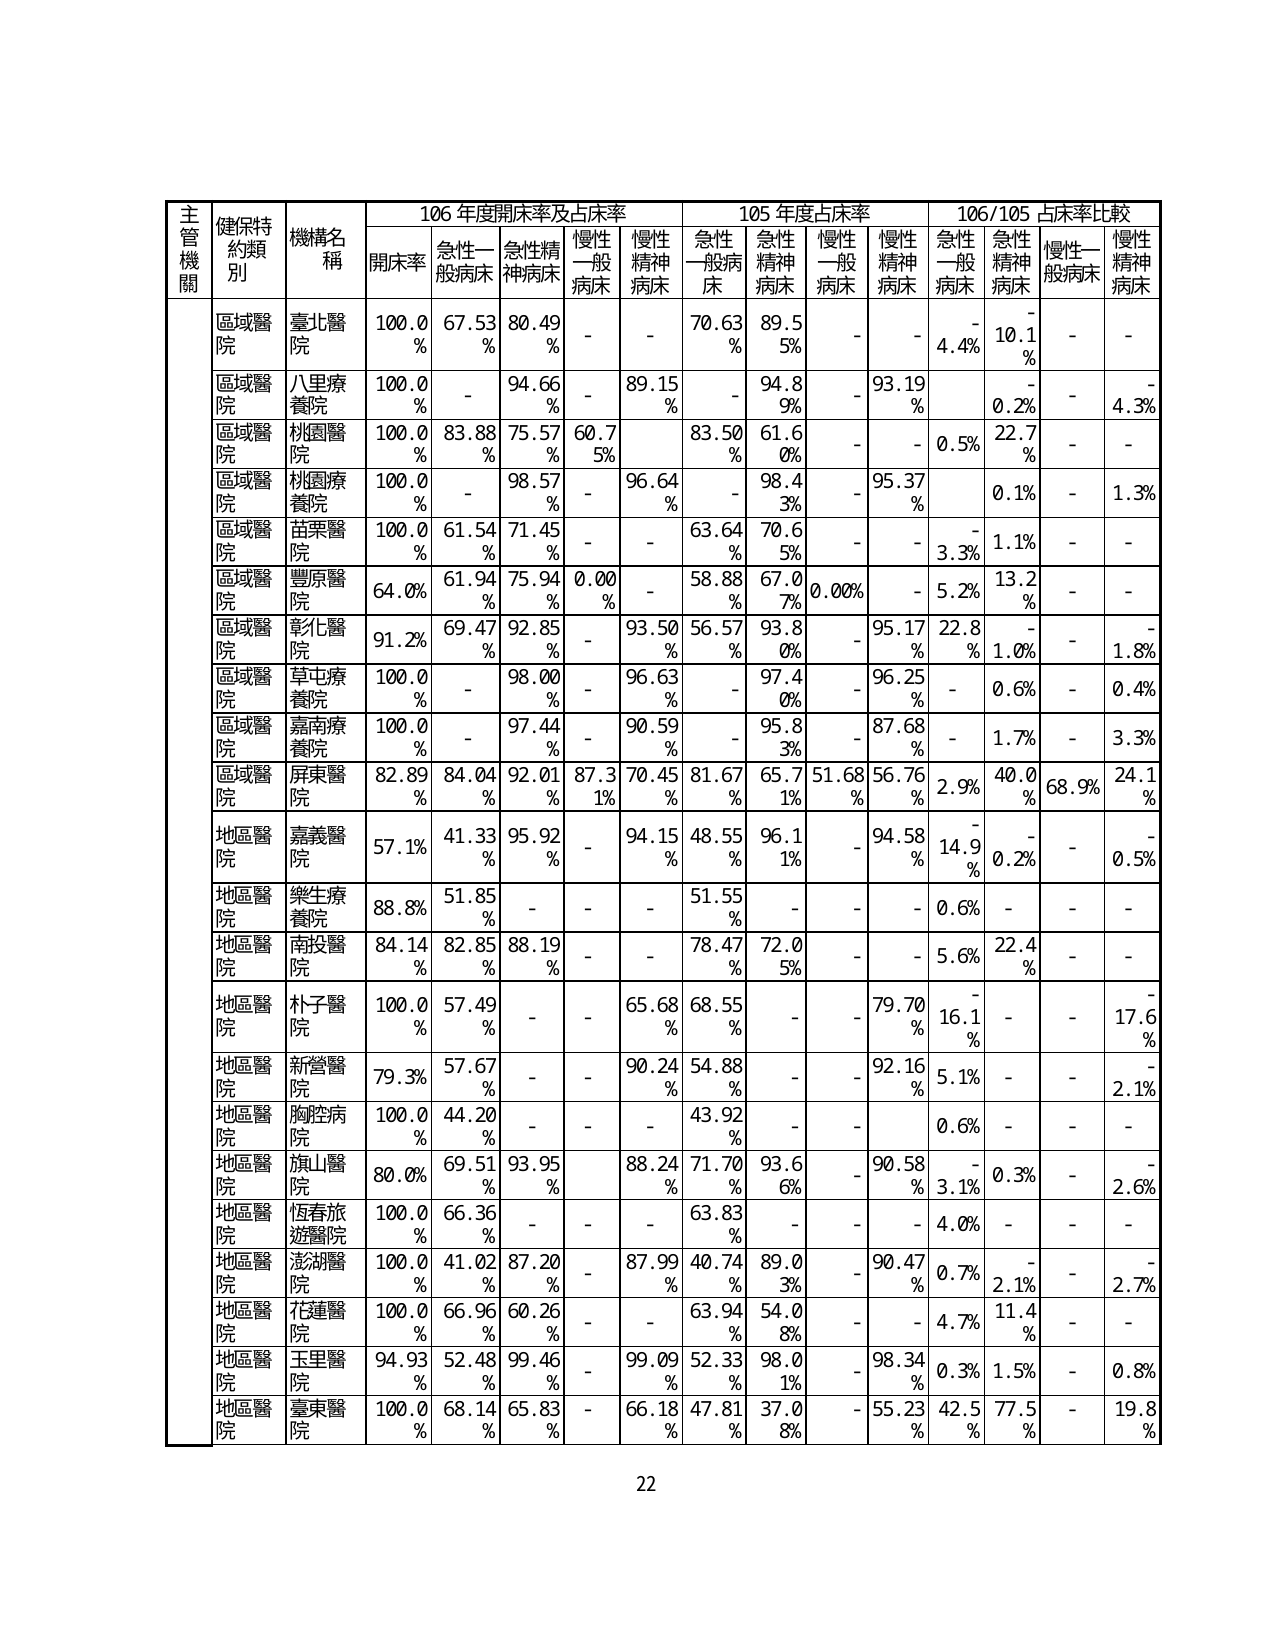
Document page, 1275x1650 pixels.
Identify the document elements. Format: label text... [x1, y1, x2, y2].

table_cell -4.3% [1105, 371, 1159, 418]
table_cell [929, 371, 984, 418]
table_cell 胸腔病院 [287, 1102, 365, 1150]
table_cell - [807, 1151, 867, 1199]
table_cell 100.0% [367, 1102, 431, 1150]
table_cell 69.47% [432, 616, 499, 663]
table_cell 22.7% [985, 420, 1039, 467]
table_cell 樂生療養院 [287, 884, 365, 931]
table_cell - [807, 1102, 867, 1150]
table_cell - [807, 812, 867, 882]
table_cell 0.8% [1105, 1347, 1159, 1394]
table_cell 100.0% [367, 1200, 431, 1248]
table_cell - [1105, 420, 1159, 467]
table_cell 94.89% [747, 371, 805, 418]
table_cell 98.01% [747, 1347, 805, 1394]
table_cell 68.9% [1041, 763, 1104, 810]
table_cell 92.16% [869, 1053, 928, 1101]
table_cell 95.37% [869, 469, 928, 516]
table_cell 豐原醫院 [287, 567, 365, 614]
table_cell - [1041, 567, 1104, 614]
table_cell - [683, 469, 745, 516]
table_cell 43.92% [683, 1102, 745, 1150]
table_cell - [565, 933, 619, 980]
table_cell - [1041, 665, 1104, 712]
table_cell 恆春旅遊醫院 [287, 1200, 365, 1248]
table_cell 慢性精神病床 [1105, 227, 1159, 298]
table_cell 地區醫院 [213, 1102, 285, 1150]
table_cell 桃園醫院 [287, 420, 365, 467]
table_cell 80.49% [501, 299, 563, 369]
table_cell 56.57% [683, 616, 745, 663]
table_header 健保特約類別 [213, 203, 285, 298]
table_cell - [747, 884, 805, 931]
table_cell 71.70% [683, 1151, 745, 1199]
table_cell - [565, 1298, 619, 1346]
table_cell - [807, 1396, 867, 1443]
table_cell 區域醫院 [213, 299, 285, 369]
table_cell 98.57% [501, 469, 563, 516]
table_cell 87.20% [501, 1249, 563, 1297]
table_cell 100.0% [367, 665, 431, 712]
table_cell 65.71% [747, 763, 805, 810]
table_cell 玉里醫院 [287, 1347, 365, 1394]
table_cell 90.47% [869, 1249, 928, 1297]
table_cell 0.3% [985, 1151, 1039, 1199]
table_cell 51.55% [683, 884, 745, 931]
table_cell 0.6% [929, 1102, 984, 1150]
table_cell - [929, 714, 984, 761]
table_cell - [807, 371, 867, 418]
table_cell 92.01% [501, 763, 563, 810]
table_cell - [807, 1200, 867, 1248]
table_cell 1.5% [985, 1347, 1039, 1394]
table_cell 5.2% [929, 567, 984, 614]
table_cell 42.5% [929, 1396, 984, 1443]
table_cell 區域醫院 [213, 371, 285, 418]
table_cell - [1105, 1298, 1159, 1346]
table_cell 60.75% [565, 420, 619, 467]
table_cell - [565, 812, 619, 882]
table_cell - [621, 518, 682, 565]
table_cell - [1041, 884, 1104, 931]
table_cell 地區醫院 [213, 982, 285, 1052]
table_cell 56.76% [869, 763, 928, 810]
table_cell 61.94% [432, 567, 499, 614]
table_cell - [1041, 469, 1104, 516]
table_cell - [565, 1347, 619, 1394]
table_cell - [807, 1347, 867, 1394]
table_cell 南投醫院 [287, 933, 365, 980]
table_cell [929, 469, 984, 516]
table_cell - [985, 884, 1039, 931]
table_cell 57.67% [432, 1053, 499, 1101]
table_cell - [1041, 812, 1104, 882]
table_cell - [501, 982, 563, 1052]
table_cell 地區醫院 [213, 1298, 285, 1346]
table_cell - [985, 1200, 1039, 1248]
table_cell 92.85% [501, 616, 563, 663]
table_cell - [1041, 1347, 1104, 1394]
table_cell 區域醫院 [213, 665, 285, 712]
table_cell - [565, 884, 619, 931]
table_cell 67.53% [432, 299, 499, 369]
table_cell 1.1% [985, 518, 1039, 565]
table_cell -2.1% [985, 1249, 1039, 1297]
table_cell 區域醫院 [213, 518, 285, 565]
table_cell 93.80% [747, 616, 805, 663]
table_cell -0.2% [985, 812, 1039, 882]
table_cell - [621, 1102, 682, 1150]
table_cell 63.94% [683, 1298, 745, 1346]
table_cell 急性精神病床 [985, 227, 1039, 298]
table_cell 67.07% [747, 567, 805, 614]
table_cell - [432, 714, 499, 761]
table_cell 93.95% [501, 1151, 563, 1199]
table_cell 慢性一般病床 [807, 227, 867, 298]
table_cell 99.09% [621, 1347, 682, 1394]
table_cell 83.50% [683, 420, 745, 467]
table_cell 100.0% [367, 1396, 431, 1443]
table_cell - [747, 1102, 805, 1150]
table_cell - [1041, 1151, 1104, 1199]
table_cell 96.11% [747, 812, 805, 882]
table_header 機構名稱 [287, 203, 365, 298]
table_cell 草屯療養院 [287, 665, 365, 712]
table_cell 5.1% [929, 1053, 984, 1101]
table_cell 40.74% [683, 1249, 745, 1297]
table_cell - [1105, 1200, 1159, 1248]
table_cell - [985, 1102, 1039, 1150]
table_cell 82.89% [367, 763, 431, 810]
table_cell 83.88% [432, 420, 499, 467]
table_cell - [683, 714, 745, 761]
table_cell 61.54% [432, 518, 499, 565]
table_cell - [565, 714, 619, 761]
table_cell - [807, 714, 867, 761]
table_cell - [807, 518, 867, 565]
table_cell 19.8% [1105, 1396, 1159, 1443]
table_cell 地區醫院 [213, 1396, 285, 1443]
table_cell 急性一般病床 [929, 227, 984, 298]
table_cell 0.6% [985, 665, 1039, 712]
table_cell - [807, 1298, 867, 1346]
table_cell 54.88% [683, 1053, 745, 1101]
table_cell -10.1% [985, 299, 1039, 369]
table_header 主管機關 [168, 203, 211, 298]
table_cell 64.0% [367, 567, 431, 614]
table_cell - [929, 665, 984, 712]
table_cell 88.19% [501, 933, 563, 980]
table_cell 22.4% [985, 933, 1039, 980]
table_cell - [501, 884, 563, 931]
table_cell 90.58% [869, 1151, 928, 1199]
table_cell 急性一般病床 [683, 227, 745, 298]
table_cell - [985, 1053, 1039, 1101]
table_cell 93.19% [869, 371, 928, 418]
table_cell 區域醫院 [213, 616, 285, 663]
table_cell - [565, 665, 619, 712]
table_cell 93.50% [621, 616, 682, 663]
table_cell - [501, 1200, 563, 1248]
table_cell - [432, 371, 499, 418]
table_cell 慢性精神病床 [869, 227, 928, 298]
table_cell 嘉義醫院 [287, 812, 365, 882]
table_cell 98.43% [747, 469, 805, 516]
table_cell 100.0% [367, 469, 431, 516]
table_cell 68.55% [683, 982, 745, 1052]
table_cell 40.0% [985, 763, 1039, 810]
table_cell 87.68% [869, 714, 928, 761]
table_cell 94.93% [367, 1347, 431, 1394]
table_cell - [1041, 299, 1104, 369]
table_cell 0.3% [929, 1347, 984, 1394]
table_cell 97.44% [501, 714, 563, 761]
table_cell - [1041, 714, 1104, 761]
table_cell 0.5% [929, 420, 984, 467]
table_cell - [1041, 1249, 1104, 1297]
table_cell 94.58% [869, 812, 928, 882]
table_cell -3.3% [929, 518, 984, 565]
table_cell 地區醫院 [213, 1347, 285, 1394]
table_cell [869, 1102, 928, 1150]
table_cell 98.00% [501, 665, 563, 712]
table_cell 82.85% [432, 933, 499, 980]
table_cell 0.4% [1105, 665, 1159, 712]
table_cell - [1105, 884, 1159, 931]
table_cell - [683, 371, 745, 418]
table_cell 66.96% [432, 1298, 499, 1346]
table_cell 37.08% [747, 1396, 805, 1443]
table_cell 急性精神病床 [501, 227, 563, 298]
table_cell 慢性精神病床 [621, 227, 682, 298]
table_cell 地區醫院 [213, 812, 285, 882]
table_cell - [565, 1200, 619, 1248]
table_header 106/105占床率比較 [929, 203, 1159, 226]
table_cell - [1105, 518, 1159, 565]
table_cell 八里療養院 [287, 371, 365, 418]
table_cell 95.92% [501, 812, 563, 882]
table_cell 41.02% [432, 1249, 499, 1297]
table_cell - [869, 299, 928, 369]
table_cell 96.64% [621, 469, 682, 516]
table_cell 66.36% [432, 1200, 499, 1248]
table_cell - [565, 518, 619, 565]
table_cell [168, 299, 211, 1443]
table_cell - [747, 982, 805, 1052]
table_cell 區域醫院 [213, 714, 285, 761]
table_cell - [565, 469, 619, 516]
table_cell 嘉南療養院 [287, 714, 365, 761]
table_cell - [565, 1396, 619, 1443]
table_cell - [869, 933, 928, 980]
table_cell 開床率 [367, 227, 431, 298]
table_cell - [621, 933, 682, 980]
table_cell 朴子醫院 [287, 982, 365, 1052]
table_cell 100.0% [367, 714, 431, 761]
table_cell - [565, 1053, 619, 1101]
table_cell 94.15% [621, 812, 682, 882]
table_cell -4.4% [929, 299, 984, 369]
table_cell 區域醫院 [213, 420, 285, 467]
table_cell 68.14% [432, 1396, 499, 1443]
table_cell 區域醫院 [213, 469, 285, 516]
table_cell 80.0% [367, 1151, 431, 1199]
table_cell 區域醫院 [213, 567, 285, 614]
table_cell 61.60% [747, 420, 805, 467]
table_cell - [869, 884, 928, 931]
table_cell 95.83% [747, 714, 805, 761]
table_cell 22.8% [929, 616, 984, 663]
table_cell - [565, 1102, 619, 1150]
table_cell -2.6% [1105, 1151, 1159, 1199]
table_cell 60.26% [501, 1298, 563, 1346]
table_cell - [621, 299, 682, 369]
table_cell -17.6% [1105, 982, 1159, 1052]
table_cell - [1041, 1396, 1104, 1443]
table_cell 84.04% [432, 763, 499, 810]
table_cell 47.81% [683, 1396, 745, 1443]
table_cell 87.99% [621, 1249, 682, 1297]
table_cell 77.5% [985, 1396, 1039, 1443]
table_header 105年度占床率 [683, 203, 928, 226]
table_cell 63.83% [683, 1200, 745, 1248]
table_cell 花蓮醫院 [287, 1298, 365, 1346]
table_cell - [869, 420, 928, 467]
table_cell 屏東醫院 [287, 763, 365, 810]
table_cell 93.66% [747, 1151, 805, 1199]
table_cell 81.67% [683, 763, 745, 810]
table_cell 100.0% [367, 518, 431, 565]
table_cell 急性一般病床 [432, 227, 499, 298]
table_cell - [1041, 1200, 1104, 1248]
table_cell - [621, 884, 682, 931]
table_cell - [1041, 518, 1104, 565]
table_cell 90.24% [621, 1053, 682, 1101]
table_cell - [807, 665, 867, 712]
table_cell 100.0% [367, 371, 431, 418]
table_cell - [501, 1102, 563, 1150]
table_cell - [1041, 1053, 1104, 1101]
table_cell 100.0% [367, 420, 431, 467]
table_cell 2.9% [929, 763, 984, 810]
table_cell 54.08% [747, 1298, 805, 1346]
table_cell 88.24% [621, 1151, 682, 1199]
table_cell 100.0% [367, 1249, 431, 1297]
table_cell 89.03% [747, 1249, 805, 1297]
table_cell 96.25% [869, 665, 928, 712]
table_cell 91.2% [367, 616, 431, 663]
table_cell - [621, 1298, 682, 1346]
table_cell 地區醫院 [213, 933, 285, 980]
table_cell 0.7% [929, 1249, 984, 1297]
table_cell 慢性一般病床 [565, 227, 619, 298]
table_cell - [565, 299, 619, 369]
table_cell 彰化醫院 [287, 616, 365, 663]
table_cell - [869, 567, 928, 614]
table_cell - [807, 1053, 867, 1101]
table_cell 區域醫院 [213, 763, 285, 810]
table_cell - [869, 1298, 928, 1346]
table_cell [565, 1151, 619, 1199]
table_cell - [807, 469, 867, 516]
table_cell 44.20% [432, 1102, 499, 1150]
table_cell - [432, 469, 499, 516]
table_cell 5.6% [929, 933, 984, 980]
table_cell 4.0% [929, 1200, 984, 1248]
table_cell 97.40% [747, 665, 805, 712]
table_cell 78.47% [683, 933, 745, 980]
table_cell 0.00% [565, 567, 619, 614]
table_cell 臺北醫院 [287, 299, 365, 369]
table_cell 99.46% [501, 1347, 563, 1394]
table_cell -14.9% [929, 812, 984, 882]
table_cell - [1041, 982, 1104, 1052]
table_cell 71.45% [501, 518, 563, 565]
table_cell -2.1% [1105, 1053, 1159, 1101]
table_cell - [807, 1249, 867, 1297]
table_cell 69.51% [432, 1151, 499, 1199]
table_cell - [807, 982, 867, 1052]
table_cell 地區醫院 [213, 1053, 285, 1101]
table_cell 100.0% [367, 299, 431, 369]
table_cell 旗山醫院 [287, 1151, 365, 1199]
table_cell 地區醫院 [213, 1200, 285, 1248]
table_cell 慢性一般病床 [1041, 227, 1104, 298]
table_cell -2.7% [1105, 1249, 1159, 1297]
table_cell - [1041, 420, 1104, 467]
table_cell - [565, 616, 619, 663]
table_cell - [807, 933, 867, 980]
table_cell 桃園療養院 [287, 469, 365, 516]
table_cell [621, 420, 682, 467]
table_cell -3.1% [929, 1151, 984, 1199]
table_cell 89.55% [747, 299, 805, 369]
table_cell - [807, 616, 867, 663]
table_cell -1.8% [1105, 616, 1159, 663]
table_cell - [565, 1249, 619, 1297]
table_cell - [869, 1200, 928, 1248]
table_cell 70.45% [621, 763, 682, 810]
table_cell - [1041, 1102, 1104, 1150]
table_cell 65.68% [621, 982, 682, 1052]
table_cell - [1041, 1298, 1104, 1346]
table_cell -1.0% [985, 616, 1039, 663]
table_cell 24.1% [1105, 763, 1159, 810]
table_cell 1.7% [985, 714, 1039, 761]
table_cell - [565, 982, 619, 1052]
table_cell 79.3% [367, 1053, 431, 1101]
table_cell 72.05% [747, 933, 805, 980]
table_cell 澎湖醫院 [287, 1249, 365, 1297]
table_cell - [683, 665, 745, 712]
table_cell 4.7% [929, 1298, 984, 1346]
table_cell - [1041, 933, 1104, 980]
table_cell 臺東醫院 [287, 1396, 365, 1443]
table_cell 96.63% [621, 665, 682, 712]
table_cell 90.59% [621, 714, 682, 761]
table_cell 地區醫院 [213, 1151, 285, 1199]
table_cell 84.14% [367, 933, 431, 980]
table_cell 57.49% [432, 982, 499, 1052]
table_cell 65.83% [501, 1396, 563, 1443]
table_cell 11.4% [985, 1298, 1039, 1346]
table_cell - [807, 420, 867, 467]
table_cell - [621, 1200, 682, 1248]
table_cell - [747, 1200, 805, 1248]
table_cell - [1105, 933, 1159, 980]
table_cell 0.00% [807, 567, 867, 614]
table_cell 70.65% [747, 518, 805, 565]
table_cell - [807, 299, 867, 369]
table_cell - [807, 884, 867, 931]
table_cell 地區醫院 [213, 1249, 285, 1297]
table_cell 98.34% [869, 1347, 928, 1394]
table_cell 13.2% [985, 567, 1039, 614]
table_header 106年度開床率及占床率 [367, 203, 682, 226]
table_cell 75.57% [501, 420, 563, 467]
table_cell 新營醫院 [287, 1053, 365, 1101]
table_cell - [1105, 567, 1159, 614]
table_cell 51.85% [432, 884, 499, 931]
table_cell 87.31% [565, 763, 619, 810]
table_cell 100.0% [367, 1298, 431, 1346]
table_cell 41.33% [432, 812, 499, 882]
table_cell 70.63% [683, 299, 745, 369]
table_cell - [747, 1053, 805, 1101]
table_cell -16.1% [929, 982, 984, 1052]
table_cell 55.23% [869, 1396, 928, 1443]
table_cell 0.1% [985, 469, 1039, 516]
table_cell - [985, 982, 1039, 1052]
table_cell - [1041, 371, 1104, 418]
table_cell 88.8% [367, 884, 431, 931]
table_cell 75.94% [501, 567, 563, 614]
table_cell 57.1% [367, 812, 431, 882]
table_cell 1.3% [1105, 469, 1159, 516]
table_cell - [1041, 616, 1104, 663]
table_cell - [1105, 299, 1159, 369]
table_cell -0.5% [1105, 812, 1159, 882]
table_cell 52.48% [432, 1347, 499, 1394]
table_cell - [1105, 1102, 1159, 1150]
table_cell 52.33% [683, 1347, 745, 1394]
table_cell - [432, 665, 499, 712]
table_cell 3.3% [1105, 714, 1159, 761]
table_cell - [501, 1053, 563, 1101]
table_cell - [621, 567, 682, 614]
table_cell 94.66% [501, 371, 563, 418]
table_cell 89.15% [621, 371, 682, 418]
table_cell 48.55% [683, 812, 745, 882]
table_cell 0.6% [929, 884, 984, 931]
table_cell 地區醫院 [213, 884, 285, 931]
table_cell - [869, 518, 928, 565]
table_cell 58.88% [683, 567, 745, 614]
table_cell 66.18% [621, 1396, 682, 1443]
table_cell 63.64% [683, 518, 745, 565]
table_cell -0.2% [985, 371, 1039, 418]
table_cell - [565, 371, 619, 418]
table_cell 急性精神病床 [747, 227, 805, 298]
table_cell 79.70% [869, 982, 928, 1052]
table_cell 51.68% [807, 763, 867, 810]
table_cell 苗栗醫院 [287, 518, 365, 565]
table_cell 100.0% [367, 982, 431, 1052]
table_cell 95.17% [869, 616, 928, 663]
